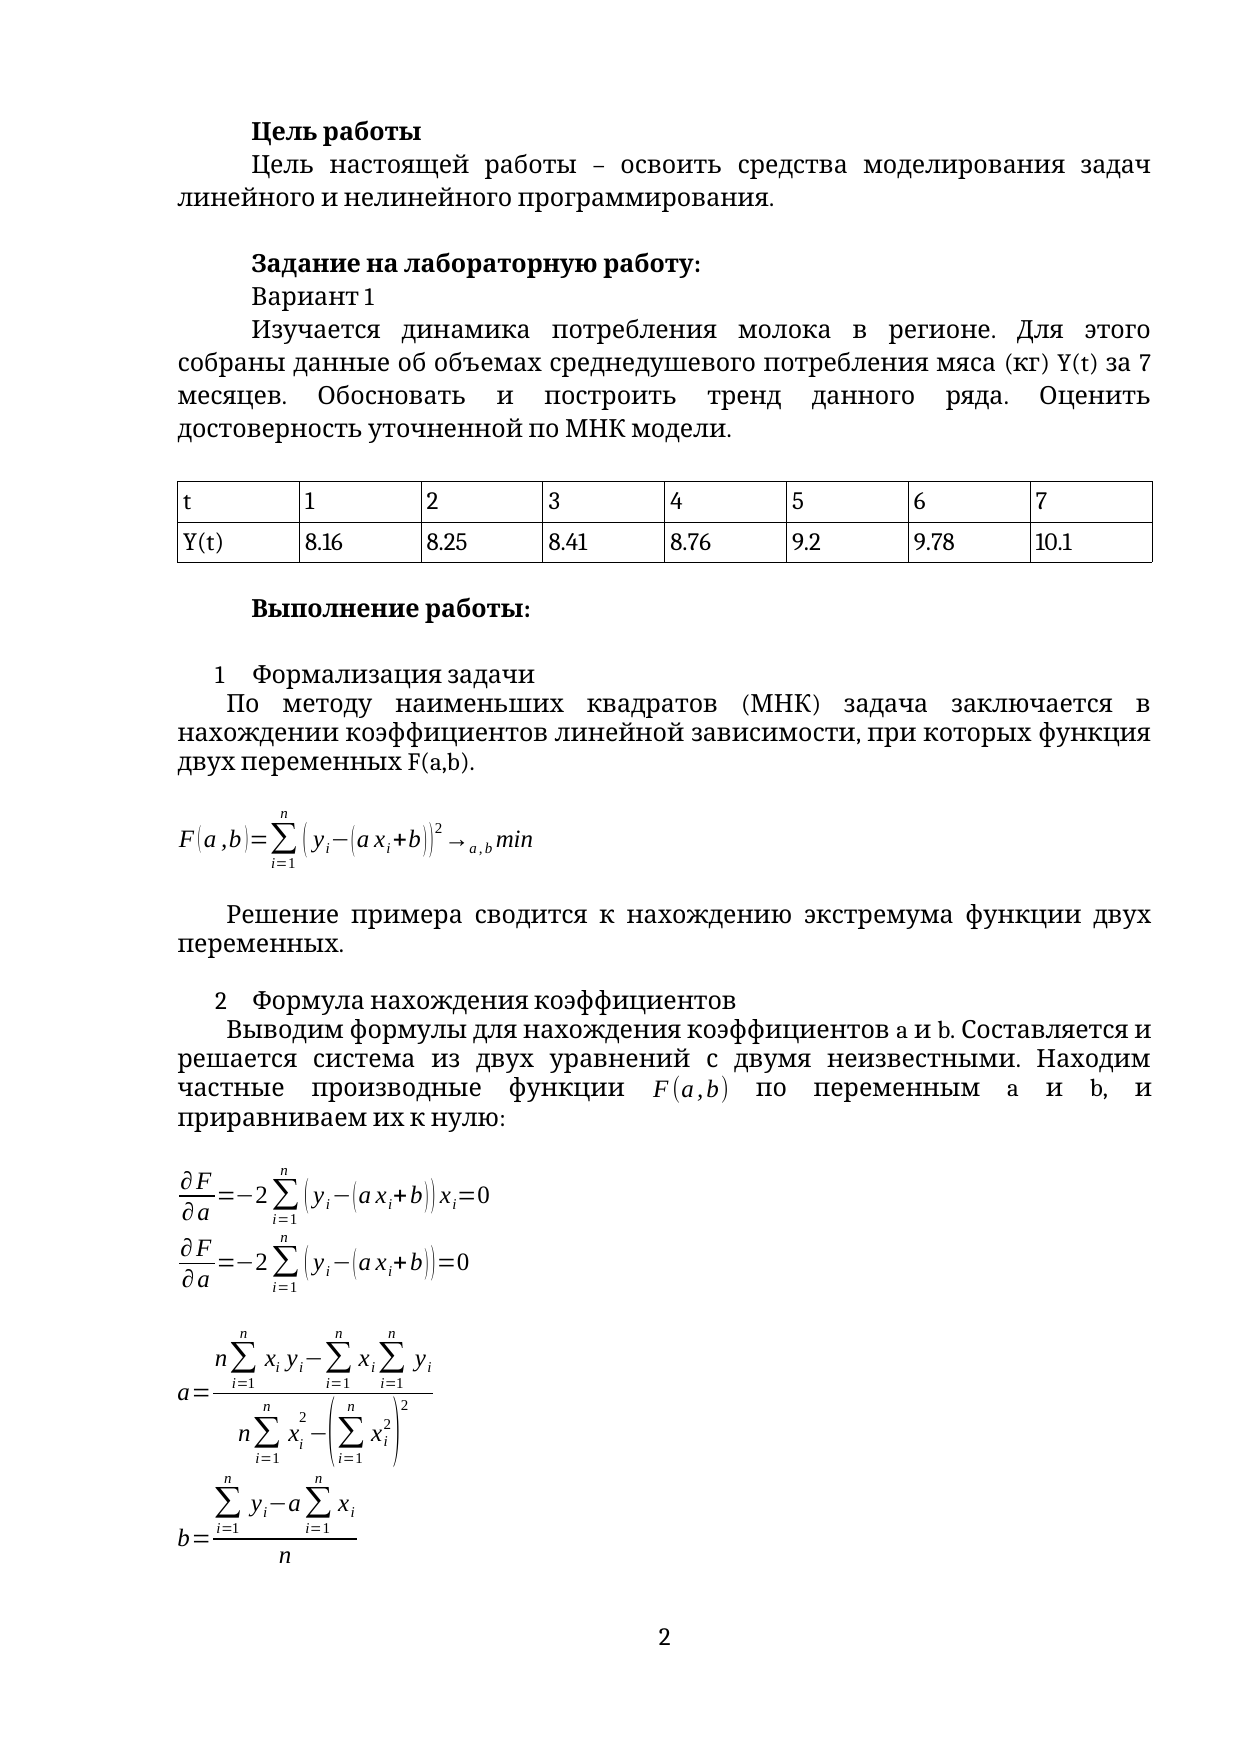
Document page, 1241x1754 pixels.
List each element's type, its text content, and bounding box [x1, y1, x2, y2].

table_cell 9.2 [787, 523, 908, 562]
text По методу наименьших квадратов (МНК) задача заключается в нахождении коэффициентов линейной зависимости, при которых функция двух переменных F(a,b). [177, 690, 1152, 776]
table_cell 8.76 [665, 523, 786, 562]
text Решение примера сводится к нахождению экстремума функции двух переменных. [177, 901, 1152, 958]
text Вариант 1 [177, 283, 1152, 312]
text Выводим формулы для нахождения коэффициентов a и b. Составляется и решается система из двух уравнений с двумя неизвестными. Находим частные производные функции по переменным a и b, и приравниваем их к нулю: [177, 1016, 1152, 1132]
table_cell 10.1 [1031, 523, 1152, 562]
list Формула нахождения коэффициентов [215, 987, 1152, 1016]
table_cell 8.41 [543, 523, 664, 562]
text Цель настоящей работы – освоить средства моделирования задач линейного и нелинейного программирования. [177, 151, 1152, 213]
table_cell 8.16 [300, 523, 421, 562]
text Изучается динамика потребления молока в регионе. Для этого собраны данные об объемах среднедушевого потребления мяса (кг) Y(t) за 7 месяцев. Обосновать и построить тренд данного ряда. Оценить достоверность уточненной по МНК модели. [177, 316, 1152, 444]
text Задание на лабораторную работу: [177, 250, 1152, 279]
table_header t [178, 482, 299, 522]
table_cell 9.78 [909, 523, 1030, 562]
list Формализация задачи [215, 661, 1152, 690]
table_cell Y(t) [178, 523, 299, 562]
table_header 1 [300, 482, 421, 522]
table_header 6 [909, 482, 1030, 522]
table_header 5 [787, 482, 908, 522]
table_header 3 [543, 482, 664, 522]
table_cell 8.25 [422, 523, 542, 562]
text Цель работы [177, 118, 1152, 147]
table_header 2 [422, 482, 542, 522]
table_header 4 [665, 482, 786, 522]
table_header 7 [1031, 482, 1152, 522]
text Выполнение работы: [177, 595, 1152, 624]
